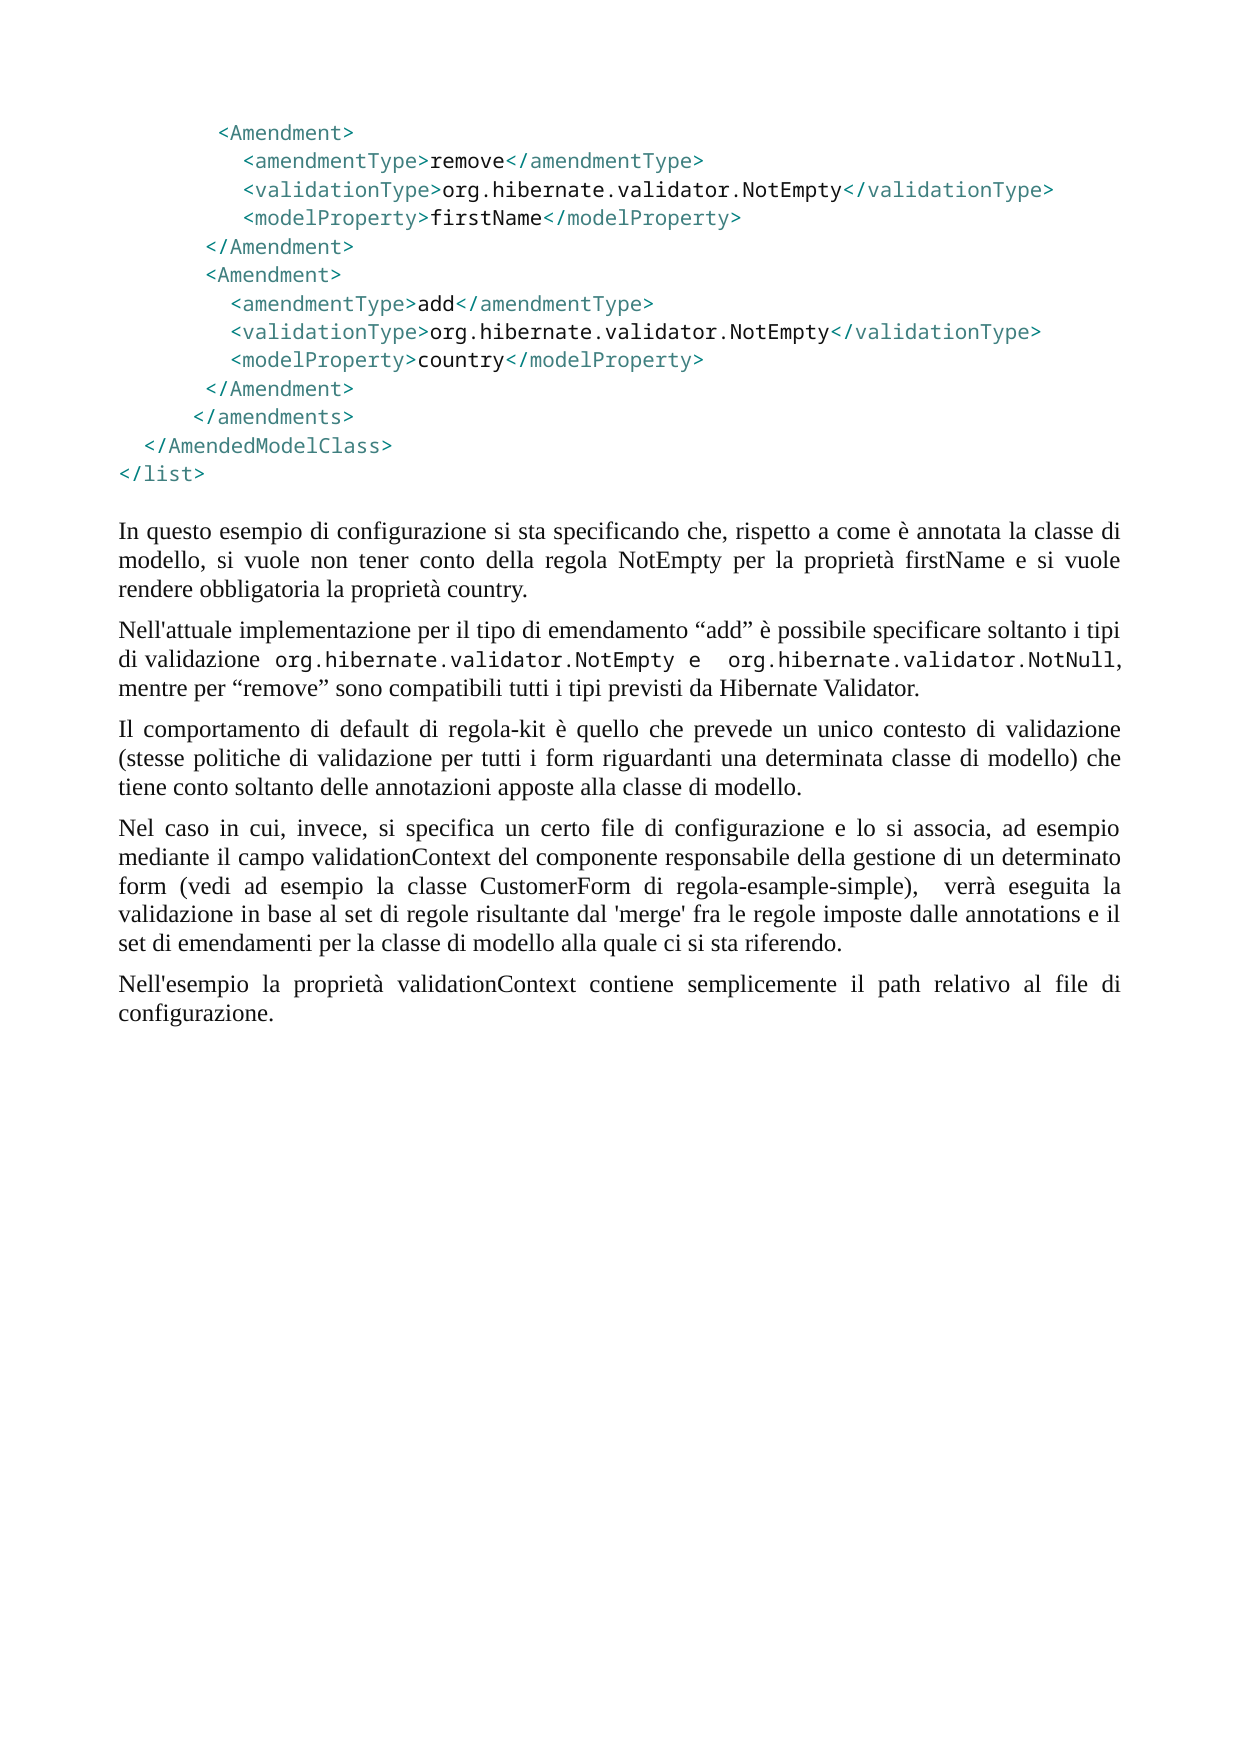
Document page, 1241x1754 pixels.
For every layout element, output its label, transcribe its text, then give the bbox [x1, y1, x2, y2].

text </list> [118, 459, 1122, 488]
text <amendmentType>remove</amendmentType> [118, 147, 1122, 175]
text Nell'attuale implementazione per il tipo di emendamento “add” è possibile specificare soltanto i tipi di validazione org.hibernate.validator.NotEmpty e org.hibernate.validator.NotNull, mentre per “remove” sono compatibili tutti i tipi previsti da Hibernate Validator. [118, 615, 1122, 702]
text </amendments> [118, 402, 1122, 431]
text Nel caso in cui, invece, si specifica un certo file di configurazione e lo si associa, ad esempio mediante il campo validationContext del componente responsabile della gestione di un determinato form (vedi ad esempio la classe CustomerForm di regola-esample-simple), verrà eseguita la validazione in base al set di regole risultante dal 'merge' fra le regole imposte dalle annotations e il set di emendamenti per la classe di modello alla quale ci si sta riferendo. [118, 813, 1122, 957]
text <validationType>org.hibernate.validator.NotEmpty</validationType> [118, 317, 1122, 346]
text </AmendedModelClass> [118, 431, 1122, 459]
text Nell'esempio la proprietà validationContext contiene semplicemente il path relativo al file di configurazione. [118, 969, 1122, 1027]
text <modelProperty>country</modelProperty> [118, 346, 1122, 374]
text </Amendment> [118, 374, 1122, 402]
text <validationType>org.hibernate.validator.NotEmpty</validationType> [118, 175, 1122, 203]
text </Amendment> [118, 232, 1122, 260]
text Il comportamento di default di regola-kit è quello che prevede un unico contesto di validazione (stesse politiche di validazione per tutti i form riguardanti una determinata classe di modello) che tiene conto soltanto delle annotazioni apposte alla classe di modello. [118, 714, 1122, 801]
text <modelProperty>firstName</modelProperty> [118, 203, 1122, 232]
text <Amendment> [118, 260, 1122, 289]
text <amendmentType>add</amendmentType> [118, 289, 1122, 317]
text <Amendment> [118, 118, 1122, 147]
text In questo esempio di configurazione si sta specificando che, rispetto a come è annotata la classe di modello, si vuole non tener conto della regola NotEmpty per la proprietà firstName e si vuole rendere obbligatoria la proprietà country. [118, 516, 1122, 602]
